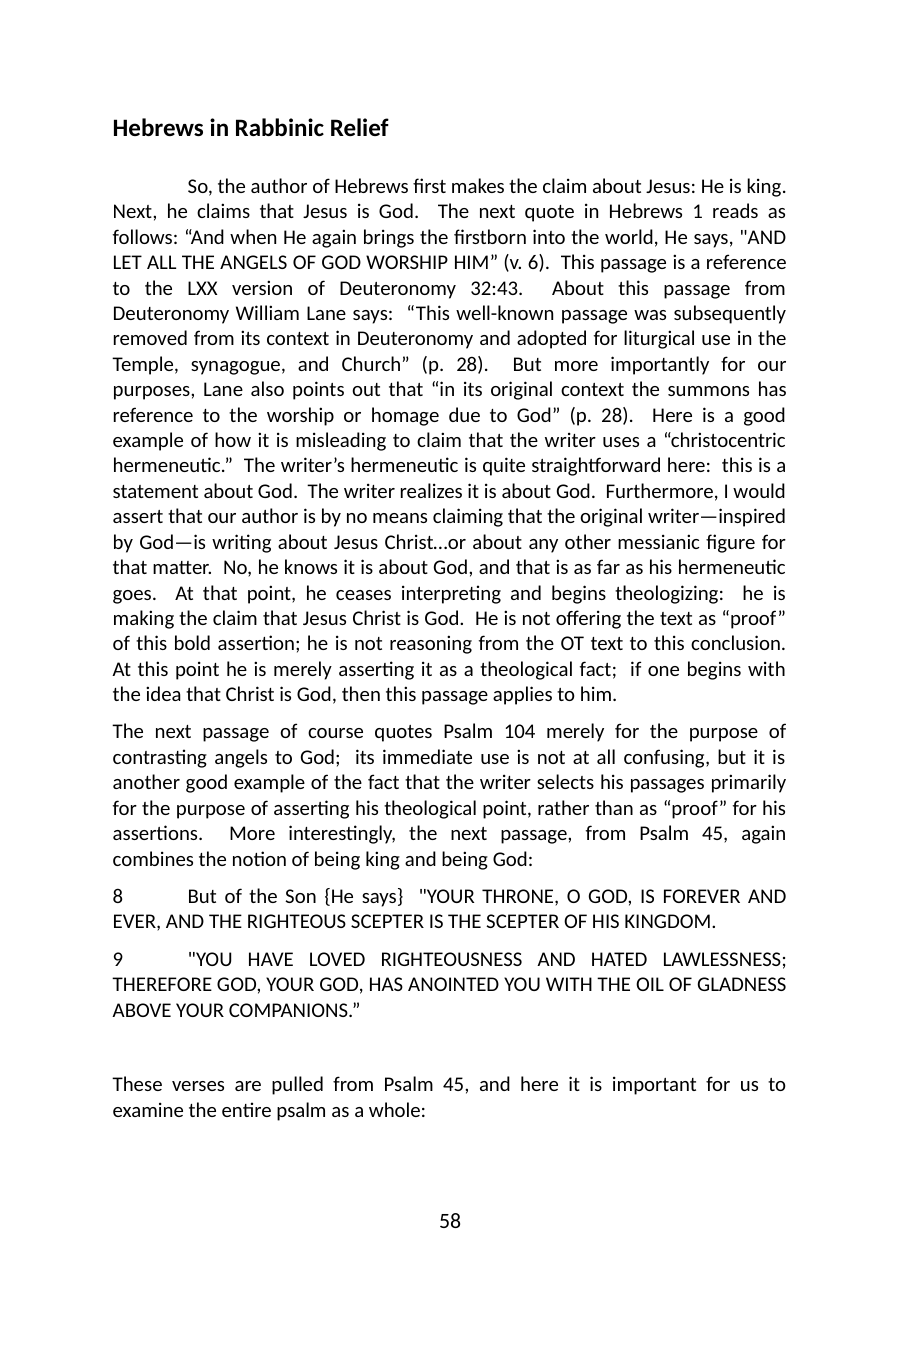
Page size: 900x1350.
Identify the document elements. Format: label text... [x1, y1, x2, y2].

text So, the author of Hebrews first makes the claim about Jesus: He is king. Next, he claims that Jesus is God. The next quote in Hebrews 1 reads as follows: “And when He again brings the firstborn into the world, He says, "AND LET ALL THE ANGELS OF GOD WORSHIP HIM” (v. 6). This passage is a reference to the LXX version of Deuteronomy 32:43. About this passage from Deuteronomy William Lane says: “This well-known passage was subsequently removed from its context in Deuteronomy and adopted for liturgical use in the Temple, synagogue, and Church” (p. 28). But more importantly for our purposes, Lane also points out that “in its original context the summons has reference to the worship or homage due to God” (p. 28). Here is a good example of how it is misleading to claim that the writer uses a “christocentric hermeneutic.” The writer’s hermeneutic is quite straightforward here: this is a statement about God. The writer realizes it is about God. Furthermore, I would assert that our author is by no means claiming that the original writer—inspired by God—is writing about Jesus Christ…or about any other messianic figure for that matter. No, he knows it is about God, and that is as far as his hermeneutic goes. At that point, he ceases interpreting and begins theologizing: he is making the claim that Jesus Christ is God. He is not offering the text as “proof” of this bold assertion; he is not reasoning from the OT text to this conclusion. At this point he is merely asserting it as a theological fact; if one begins with the idea that Christ is God, then this passage applies to him. [112, 173, 787, 707]
text The next passage of course quotes Psalm 104 merely for the purpose of contrasting angels to God; its immediate use is not at all confusing, but it is another good example of the fact that the writer selects his passages primarily for the purpose of asserting his theological point, rather than as “proof” for his assertions. More interestingly, the next passage, from Psalm 45, again combines the notion of being king and being God: [112, 719, 787, 871]
text These verses are pulled from Psalm 45, and here it is important for us to examine the entire psalm as a whole: [112, 1072, 787, 1122]
text 9 "YOU HAVE LOVED RIGHTEOUSNESS AND HATED LAWLESSNESS; THEREFORE GOD, YOUR GOD, HAS ANOINTED YOU WITH THE OIL OF GLADNESS ABOVE YOUR COMPANIONS.” [112, 946, 787, 1022]
text 8 But of the Son {He says} "YOUR THRONE, O GOD, IS FOREVER AND EVER, AND THE RIGHTEOUS SCEPTER IS THE SCEPTER OF HIS KINGDOM. [112, 883, 787, 934]
